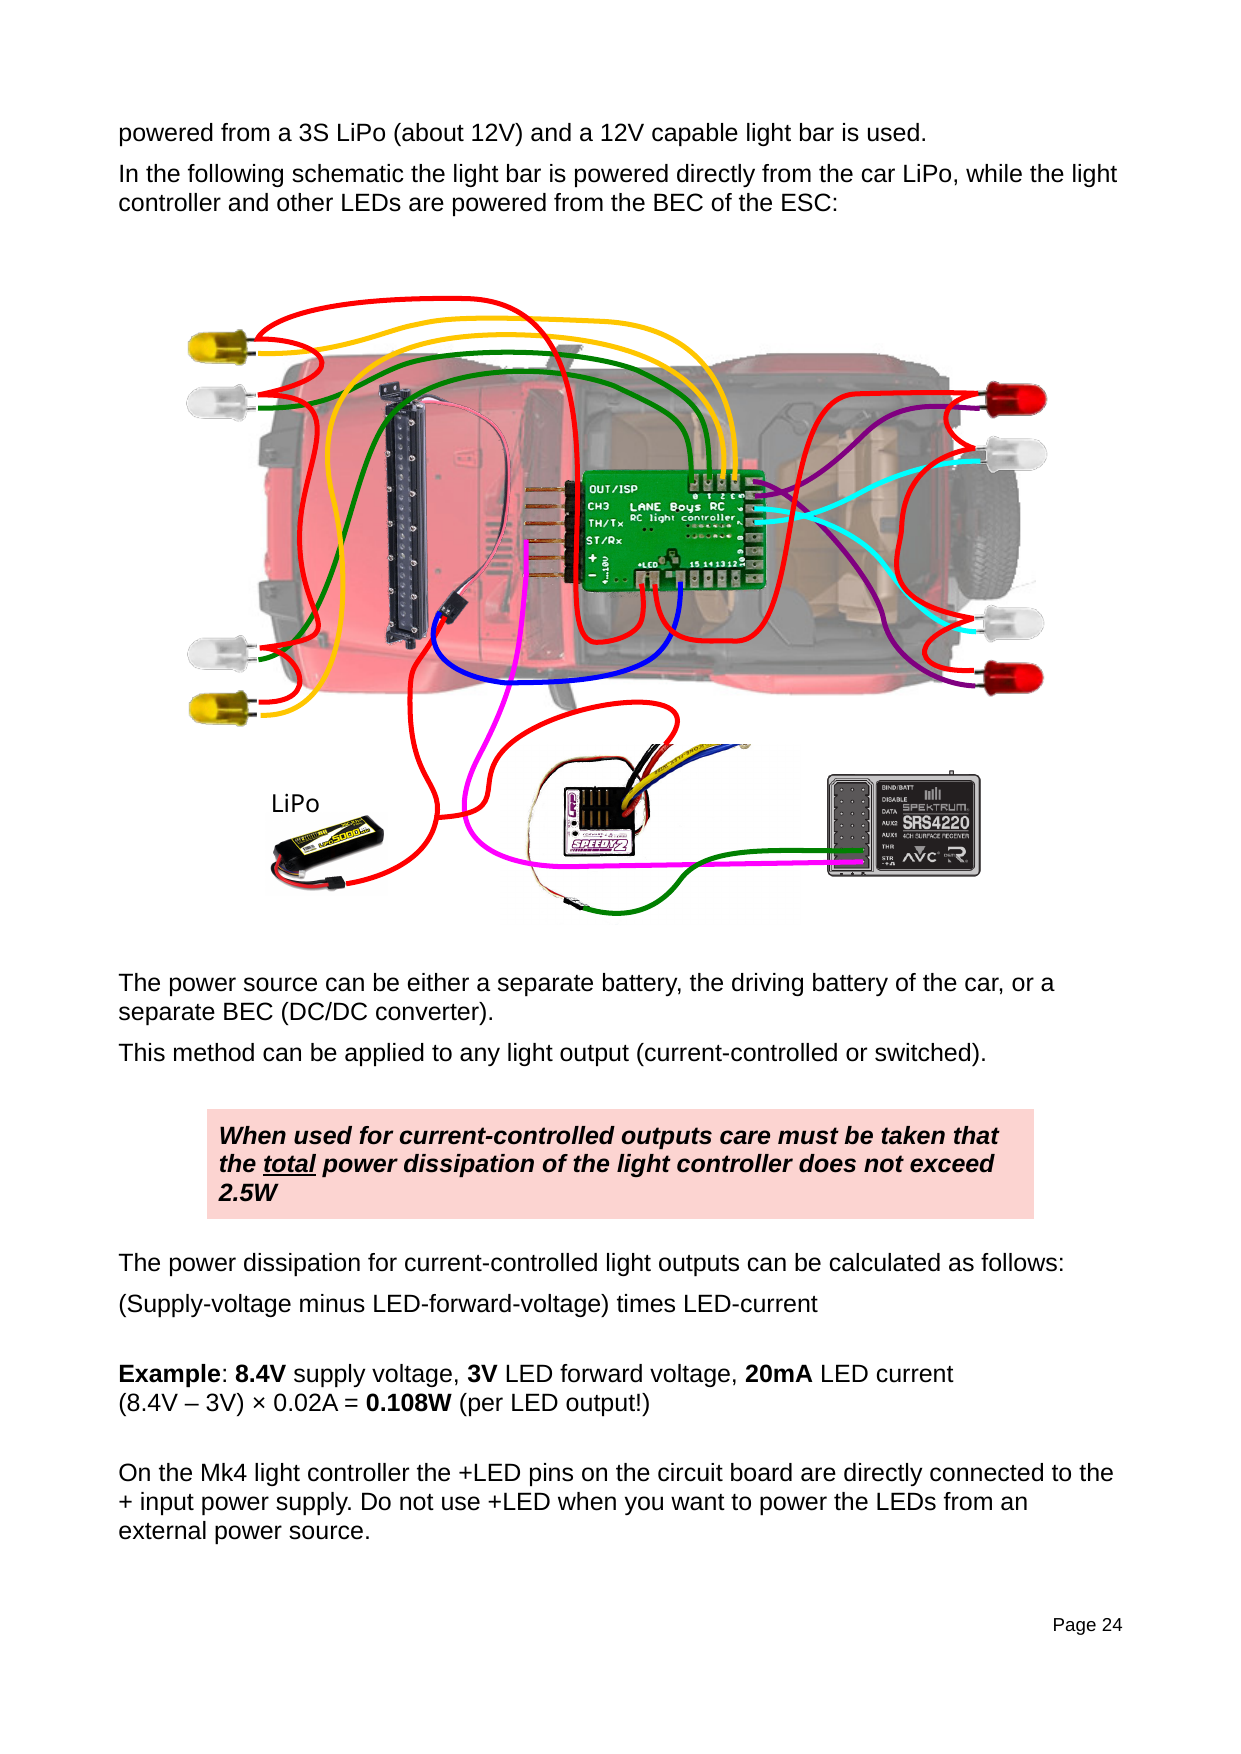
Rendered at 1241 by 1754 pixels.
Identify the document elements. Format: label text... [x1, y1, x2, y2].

text The power source can be either a separate battery, the driving battery of the car, or a separate BEC (DC/DC converter). [118, 229, 1122, 1026]
text (8.4V – 3V) × 0.02A = 0.108W (per LED output!) [118, 1388, 1122, 1417]
text powered from a 3S LiPo (about 12V) and a 12V capable light bar is used. [118, 118, 1122, 147]
text This method can be applied to any light output (current-controlled or switched). [118, 1038, 1122, 1067]
text When used for current-controlled outputs care must be taken that the total power dissipation of the light controller does not exceed 2.5W [207, 1109, 1034, 1219]
text Example: 8.4V supply voltage, 3V LED forward voltage, 20mA LED current [118, 1359, 1122, 1388]
text (Supply-voltage minus LED-forward-voltage) times LED-current [118, 1289, 1122, 1318]
text In the following schematic the light bar is powered directly from the car LiPo, while the light controller and other LEDs are powered from the BEC of the ESC: [118, 159, 1122, 217]
text The power dissipation for current-controlled light outputs can be calculated as follows: [118, 1248, 1122, 1277]
text On the Mk4 light controller the +LED pins on the circuit board are directly connected to the + input power supply. Do not use +LED when you want to power the LEDs from an external power source. [118, 1458, 1122, 1544]
